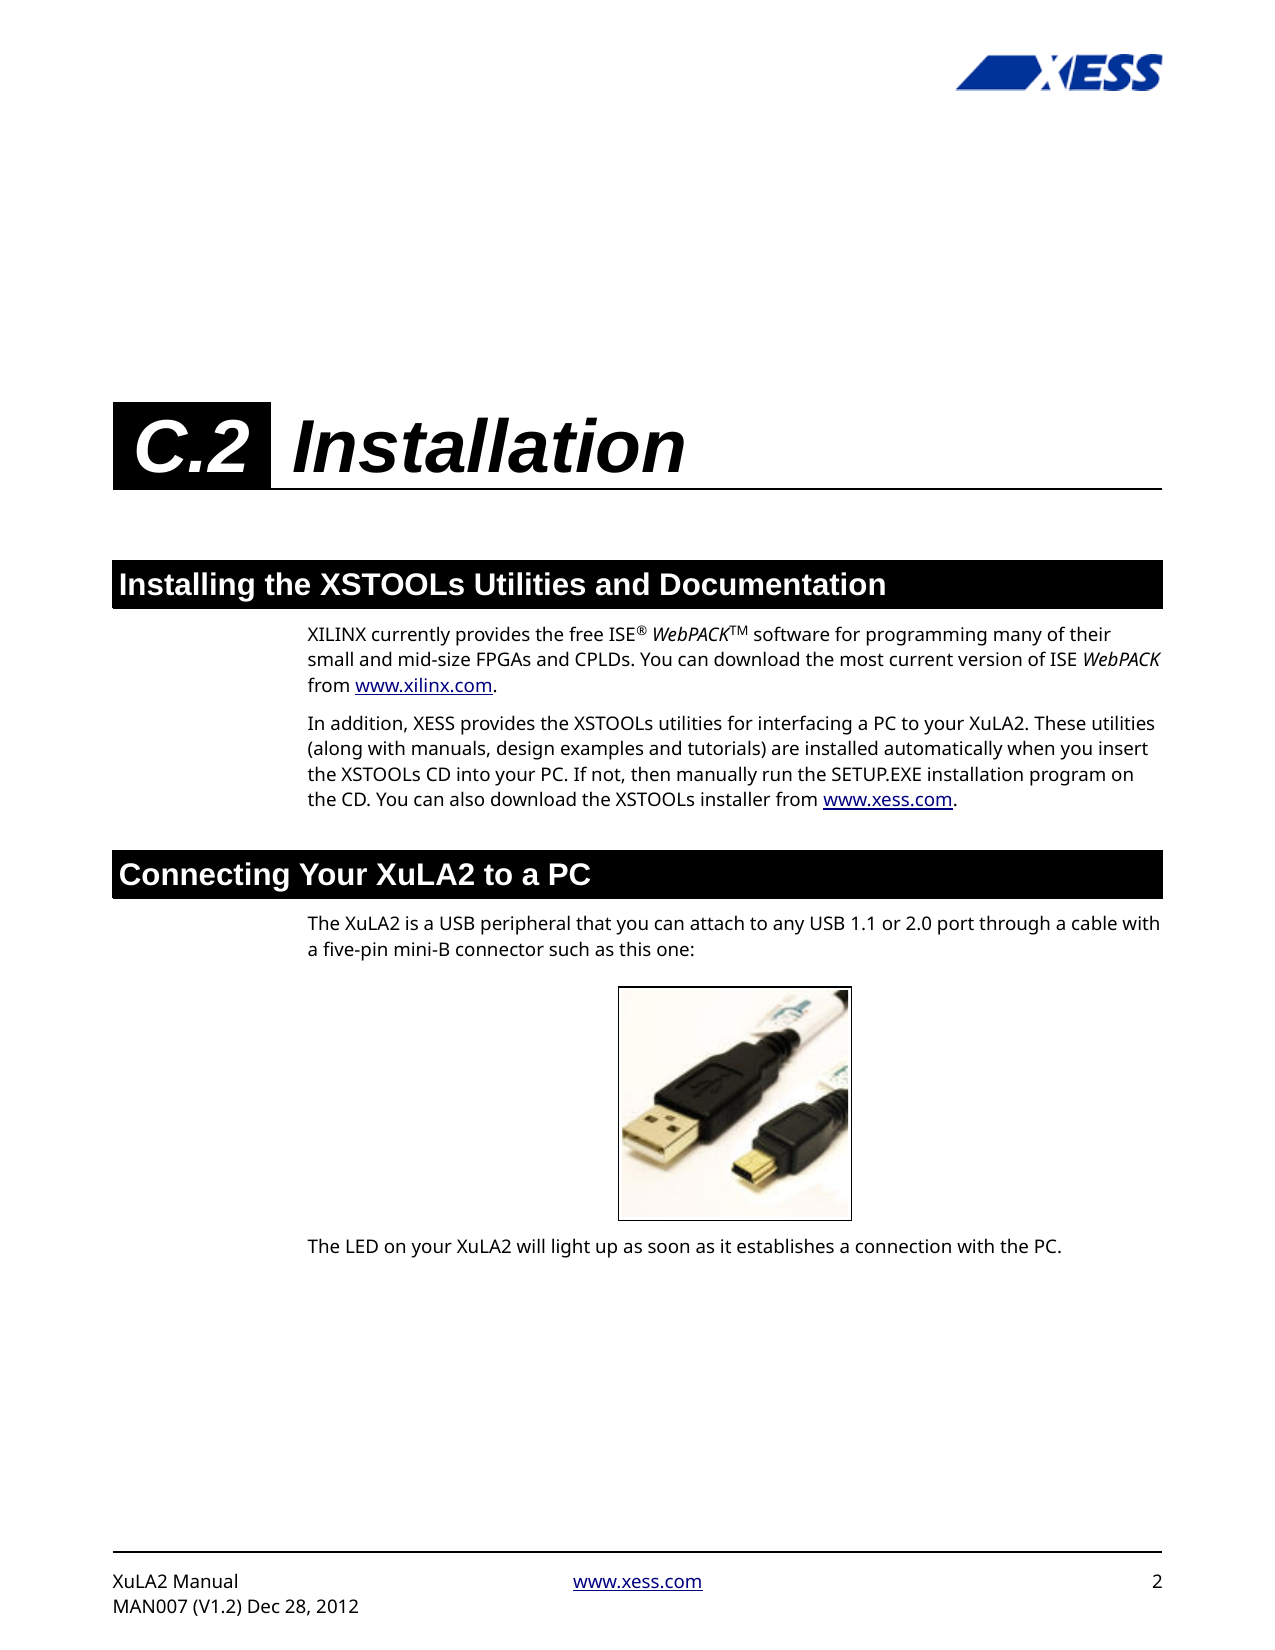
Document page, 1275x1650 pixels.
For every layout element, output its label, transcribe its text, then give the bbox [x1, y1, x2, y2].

text In addition, XESS provides the XSTOOLs utilities for interfacing a PC to your XuLA2. These utilities (along with manuals, design examples and tutorials) are installed automatically when you insert the XSTOOLs CD into your PC. If not, then manually run the SETUP.EXE installation program on the CD. You can also download the XSTOOLs installer from www.xess.com. [307, 710, 1162, 812]
picture [621, 990, 849, 1217]
text The LED on your XuLA2 will light up as soon as it establishes a connection with the PC. [307, 1233, 1162, 1259]
subtitle Connecting Your XuLA2 to a PC [114, 851, 1162, 898]
subtitle Installation [271, 402, 1162, 488]
subtitle Installing the XSTOOLs Utilities and Documentation [114, 561, 1162, 608]
text XILINX currently provides the free ISE® WebPACKTM software for programming many of their small and mid-size FPGAs and CPLDs. You can download the most current version of ISE WebPACK from www.xilinx.com. [307, 621, 1162, 698]
text The XuLA2 is a USB peripheral that you can attach to any USB 1.1 or 2.0 port through a cable with a five-pin mini-B connector such as this one: [307, 910, 1162, 961]
picture [955, 54, 1163, 91]
